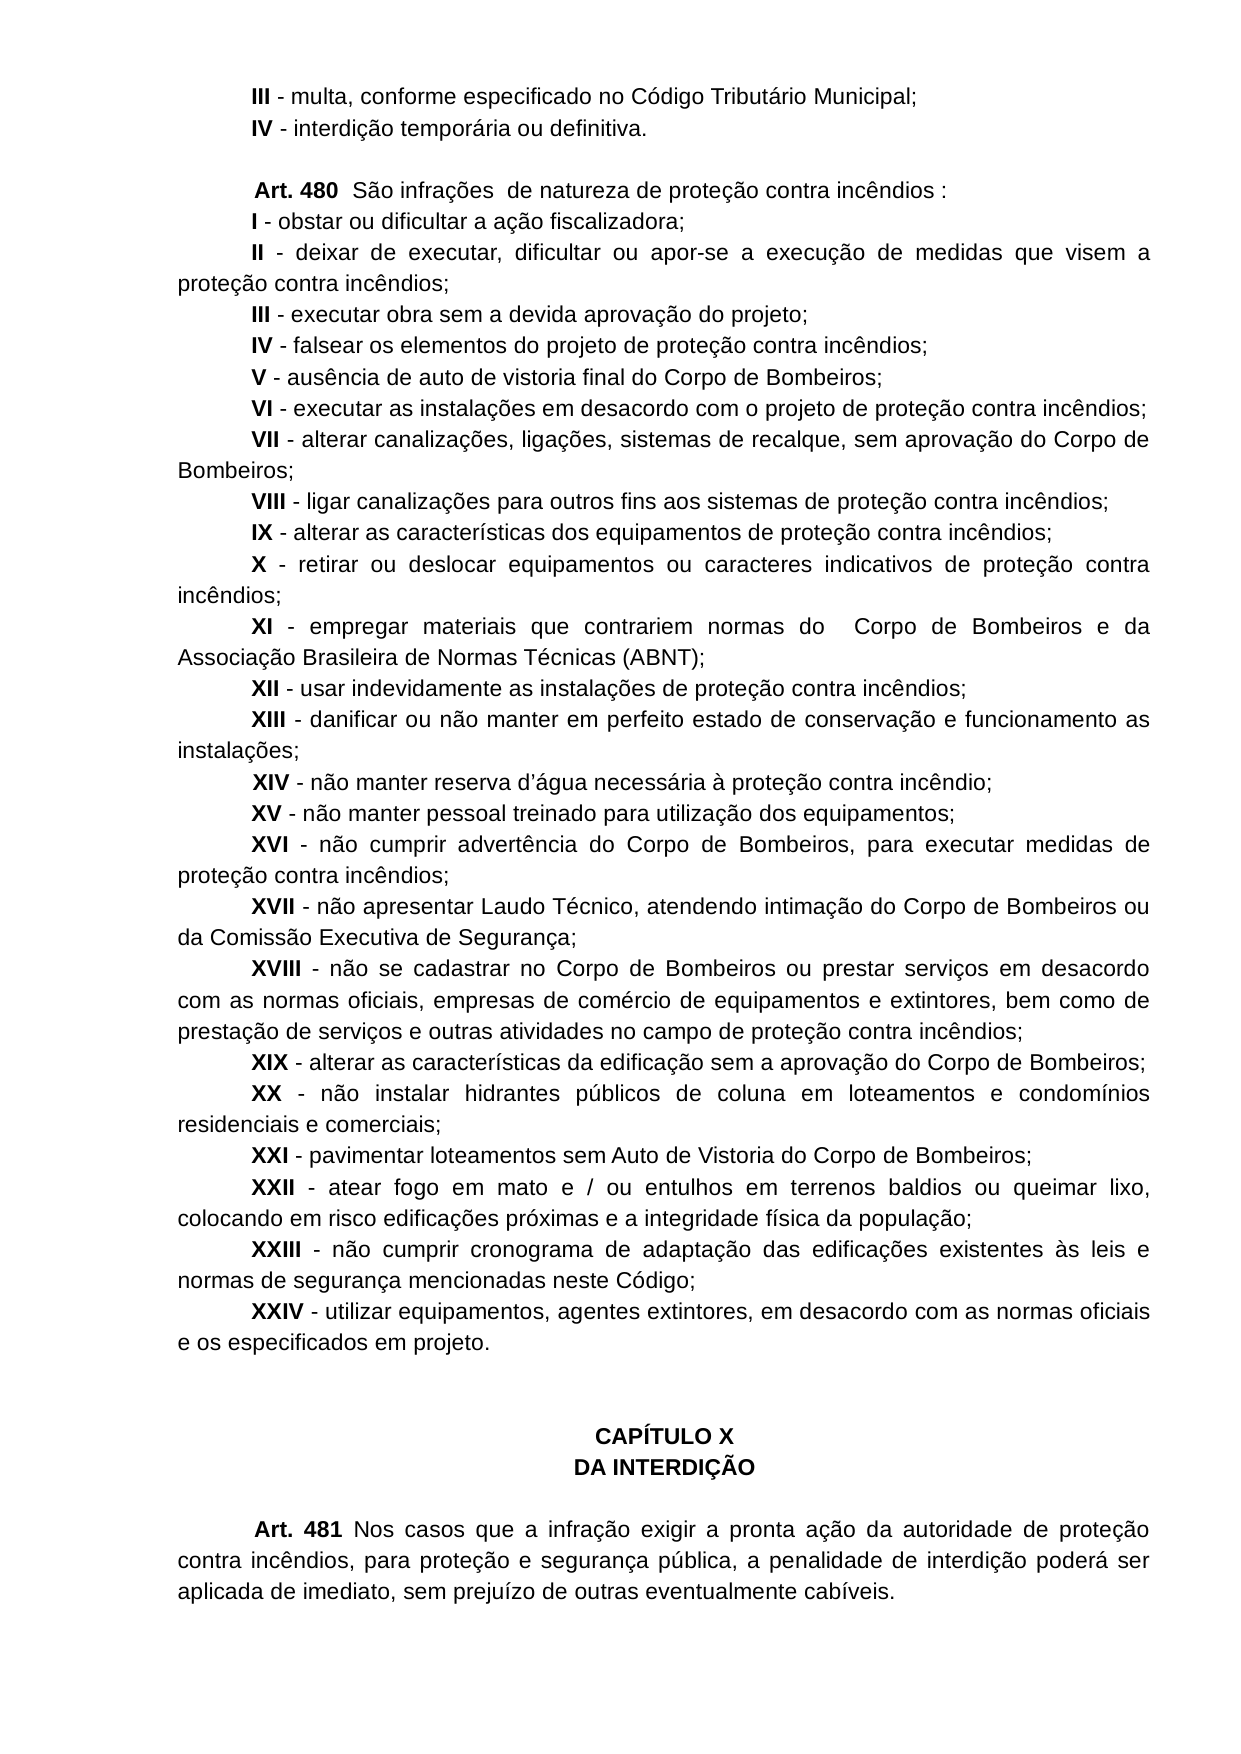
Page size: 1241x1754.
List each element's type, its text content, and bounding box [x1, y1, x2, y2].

text XVII - não apresentar Laudo Técnico, atendendo intimação do Corpo de Bombeiros ou da Comissão Executiva de Segurança; [177, 892, 1152, 951]
text XIII - danificar ou não manter em perfeito estado de conservação e funcionamento as instalações; [177, 706, 1152, 764]
text XIX - alterar as características da edificação sem a aprovação do Corpo de Bombeiros; [177, 1048, 1152, 1075]
text XXIV - utilizar equipamentos, agentes extintores, em desacordo com as normas oficiais e os especificados em projeto. [177, 1297, 1152, 1356]
text III - multa, conforme especificado no Código Tributário Municipal; [177, 83, 1152, 110]
text VI - executar as instalações em desacordo com o projeto de proteção contra incêndios; [177, 394, 1152, 421]
text IX - alterar as características dos equipamentos de proteção contra incêndios; [177, 519, 1152, 546]
text XVIII - não se cadastrar no Corpo de Bombeiros ou prestar serviços em desacordo com as normas oficiais, empresas de comércio de equipamentos e extintores, bem como de prestação de serviços e outras atividades no campo de proteção contra incêndios; [177, 955, 1152, 1044]
text Art. 480 São infrações de natureza de proteção contra incêndios : [177, 176, 1152, 203]
text XII - usar indevidamente as instalações de proteção contra incêndios; [177, 674, 1152, 702]
text XXIII - não cumprir cronograma de adaptação das edificações existentes às leis e normas de segurança mencionadas neste Código; [177, 1235, 1152, 1293]
text II - deixar de executar, dificultar ou apor-se a execução de medidas que visem a proteção contra incêndios; [177, 238, 1152, 297]
text XV - não manter pessoal treinado para utilização dos equipamentos; [177, 799, 1152, 826]
text IV - falsear os elementos do projeto de proteção contra incêndios; [177, 332, 1152, 359]
text IV - interdição temporária ou definitiva. [177, 114, 1152, 141]
subtitle CAPÍTULO X [177, 1422, 1152, 1449]
text VIII - ligar canalizações para outros fins aos sistemas de proteção contra incêndios; [177, 488, 1152, 515]
text XXI - pavimentar loteamentos sem Auto de Vistoria do Corpo de Bombeiros; [177, 1142, 1152, 1169]
text I - obstar ou dificultar a ação fiscalizadora; [177, 207, 1152, 234]
text XX - não instalar hidrantes públicos de coluna em loteamentos e condomínios residenciais e comerciais; [177, 1079, 1152, 1138]
subtitle DA INTERDIÇÃO [177, 1453, 1152, 1480]
text XI - empregar materiais que contrariem normas do Corpo de Bombeiros e da Associação Brasileira de Normas Técnicas (ABNT); [177, 612, 1152, 670]
text VII - alterar canalizações, ligações, sistemas de recalque, sem aprovação do Corpo de Bombeiros; [177, 425, 1152, 483]
text V - ausência de auto de vistoria final do Corpo de Bombeiros; [177, 363, 1152, 390]
text X - retirar ou deslocar equipamentos ou caracteres indicativos de proteção contra incêndios; [177, 550, 1152, 608]
text Art. 481 Nos casos que a infração exigir a pronta ação da autoridade de proteção contra incêndios, para proteção e segurança pública, a penalidade de interdição poderá ser aplicada de imediato, sem prejuízo de outras eventualmente cabíveis. [177, 1515, 1152, 1605]
text XXII - atear fogo em mato e / ou entulhos em terrenos baldios ou queimar lixo, colocando em risco edificações próximas e a integridade física da população; [177, 1173, 1152, 1231]
text XVI - não cumprir advertência do Corpo de Bombeiros, para executar medidas de proteção contra incêndios; [177, 830, 1152, 888]
text III - executar obra sem a devida aprovação do projeto; [177, 301, 1152, 328]
text XIV - não manter reserva d’água necessária à proteção contra incêndio; [177, 768, 1152, 795]
